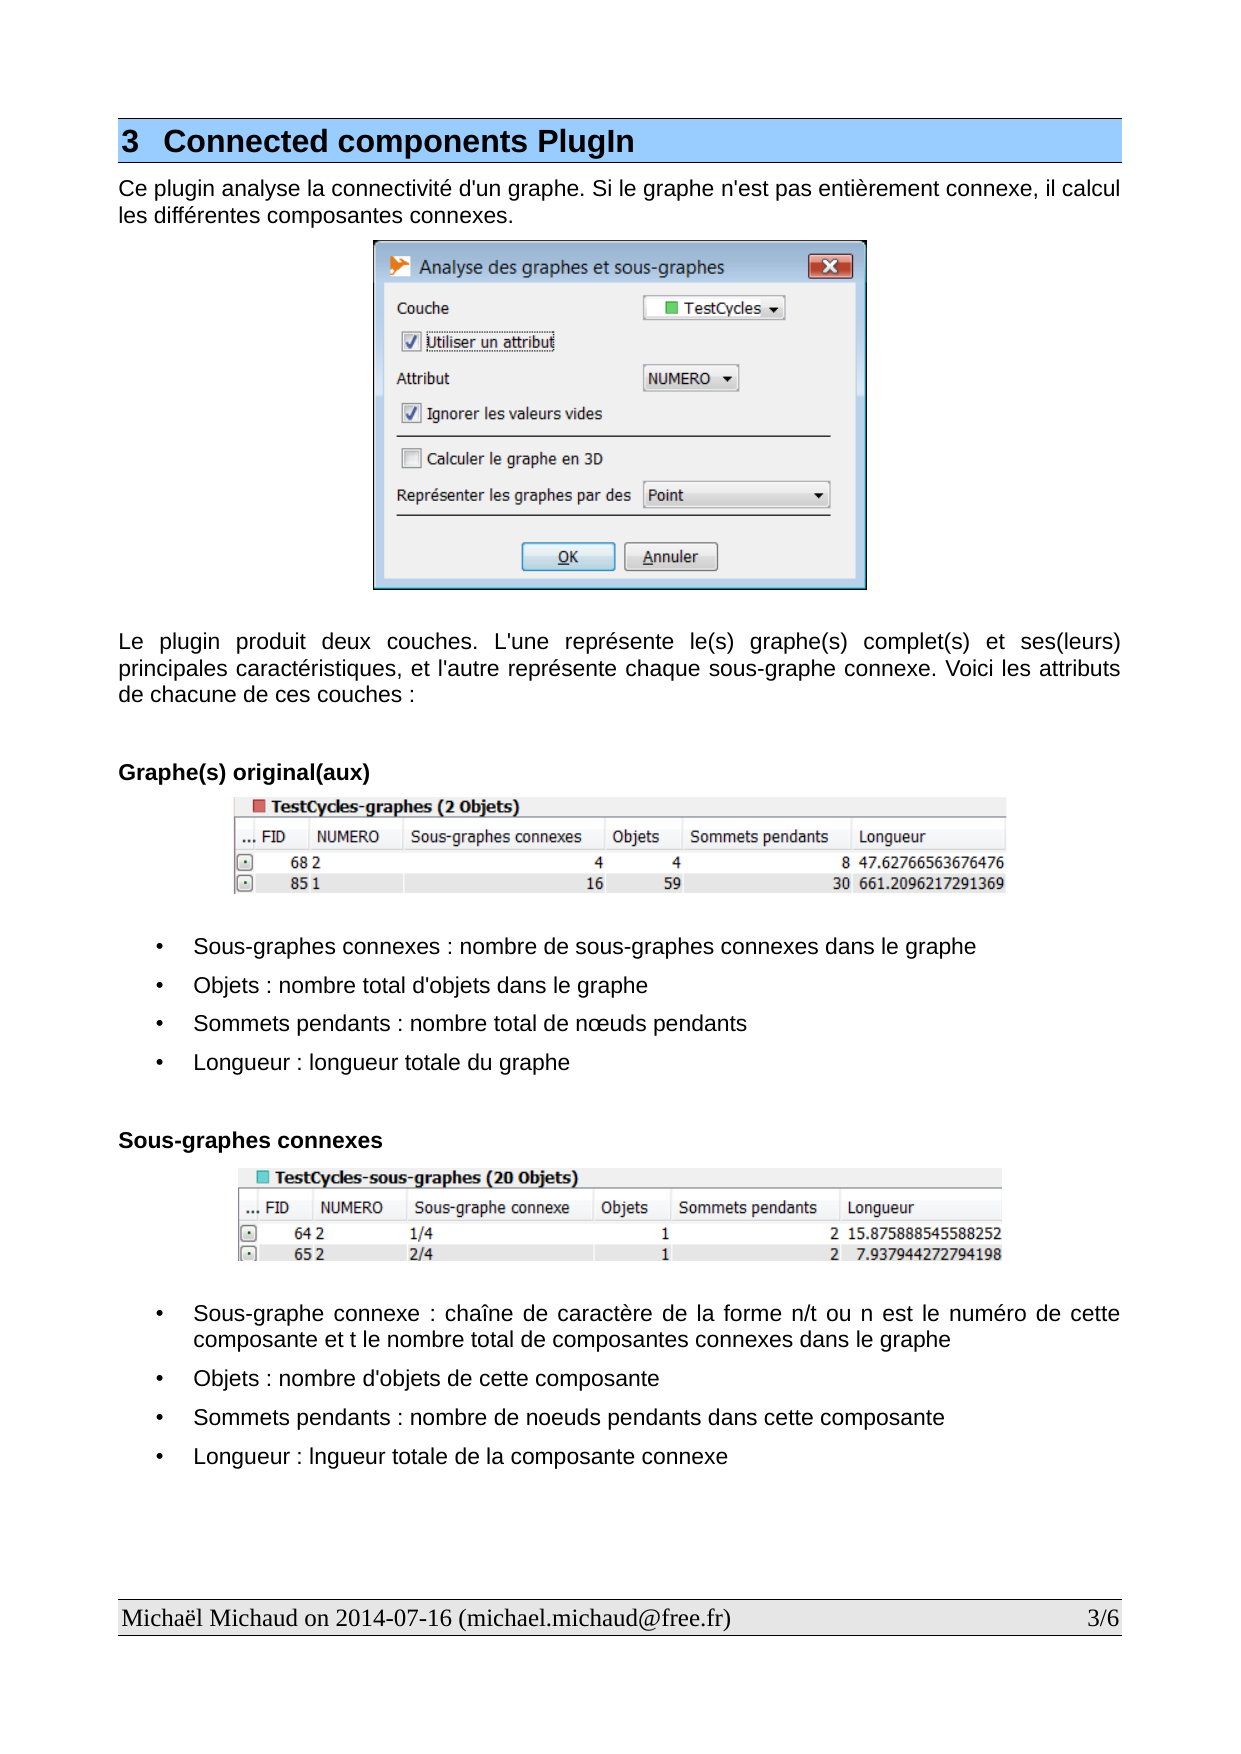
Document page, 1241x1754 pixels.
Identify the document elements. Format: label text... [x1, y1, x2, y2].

list Sous-graphe connexe : chaîne de caractère de la forme n/t ou n est le numéro de cette composante et t le nombre total de composantes connexes dans le graphe [156, 1300, 1122, 1352]
list Sous-graphes connexes : nombre de sous-graphes connexes dans le graphe [156, 933, 1122, 959]
list Sommets pendants : nombre total de nœuds pendants [156, 1010, 1122, 1037]
subtitle Connected components PlugIn [118, 119, 1122, 162]
text Sous-graphes connexes [118, 1127, 1122, 1153]
list Objets : nombre d'objets de cette composante [156, 1365, 1122, 1391]
picture [373, 240, 867, 590]
text Graphe(s) original(aux) [118, 759, 1122, 785]
list Objets : nombre total d'objets dans le graphe [156, 972, 1122, 998]
text Ce plugin analyse la connectivité d'un graphe. Si le graphe n'est pas entièrement connexe, il calcul les différentes composantes connexes. [118, 175, 1122, 228]
text Le plugin produit deux couches. L'une représente le(s) graphe(s) complet(s) et ses(leurs) principales caractéristiques, et l'autre représente chaque sous-graphe connexe. Voici les attributs de chacune de ces couches : [118, 628, 1122, 707]
list Sommets pendants : nombre de noeuds pendants dans cette composante [156, 1404, 1122, 1430]
list Longueur : longueur totale du graphe [156, 1049, 1122, 1076]
list Longueur : lngueur totale de la composante connexe [156, 1443, 1122, 1469]
